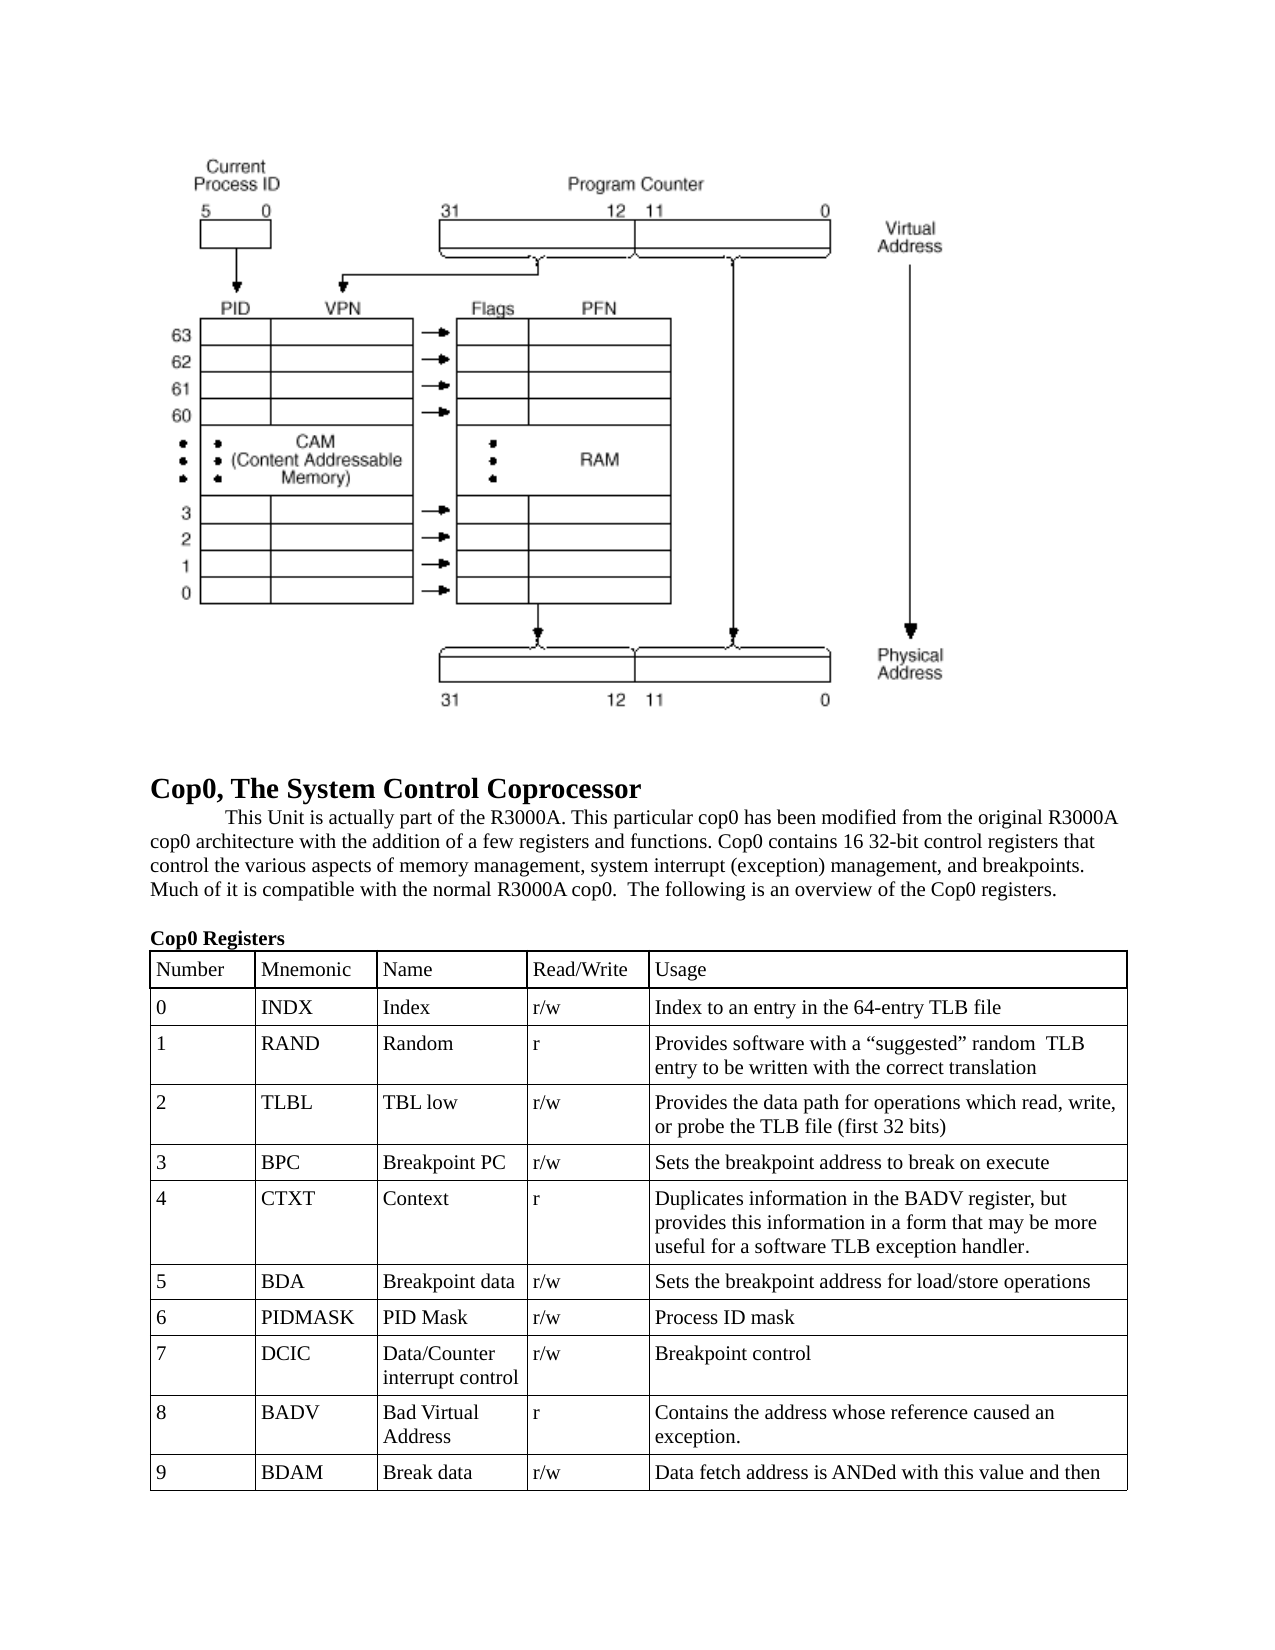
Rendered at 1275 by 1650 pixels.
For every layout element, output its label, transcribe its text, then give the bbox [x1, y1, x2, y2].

table_cell r [528, 1396, 649, 1454]
table_cell Duplicates information in the BADV register, but provides this information in a form that may be more useful for a software TLB exception handler. [650, 1181, 1127, 1263]
table_cell Break data [378, 1455, 527, 1490]
table_header Number [151, 952, 254, 987]
table_cell Breakpoint PC [378, 1145, 527, 1180]
table_cell RAND [256, 1026, 377, 1084]
table_cell r/w [528, 1300, 649, 1335]
table_header Name [378, 952, 526, 987]
table_header Usage [650, 952, 1126, 987]
subtitle Cop0, The System Control Coprocessor [150, 772, 1125, 805]
table_cell 5 [151, 1265, 255, 1299]
table_cell Random [378, 1026, 527, 1084]
table_cell TLBL [256, 1085, 377, 1144]
subtitle Cop0 Registers [150, 925, 1125, 949]
table_cell 3 [151, 1145, 255, 1180]
table_cell r/w [528, 1455, 649, 1490]
table_cell Context [378, 1181, 527, 1263]
table_cell PIDMASK [256, 1300, 377, 1335]
table_cell Provides software with a “suggested” random TLB entry to be written with the correct translation [650, 1026, 1127, 1084]
table_cell r/w [528, 989, 649, 1025]
table_cell Index [378, 989, 527, 1025]
table_cell Process ID mask [650, 1300, 1127, 1335]
table_cell r/w [528, 1145, 649, 1180]
table_cell r/w [528, 1085, 649, 1144]
table_cell Bad Virtual Address [378, 1396, 527, 1454]
table_cell Data fetch address is ANDed with this value and then [650, 1455, 1127, 1490]
table_cell BDAM [256, 1455, 377, 1490]
table_cell r [528, 1026, 649, 1084]
table_cell CTXT [256, 1181, 377, 1263]
table_cell 1 [151, 1026, 255, 1084]
table_cell Index to an entry in the 64-entry TLB file [650, 989, 1127, 1025]
table_cell Sets the breakpoint address to break on execute [650, 1145, 1127, 1180]
table_cell 9 [151, 1455, 255, 1490]
table_cell 8 [151, 1396, 255, 1454]
table_cell Breakpoint control [650, 1336, 1127, 1394]
table_cell TBL low [378, 1085, 527, 1144]
table_cell Breakpoint data [378, 1265, 527, 1299]
table_cell r/w [528, 1265, 649, 1299]
table_cell 4 [151, 1181, 255, 1263]
table_cell Provides the data path for operations which read, write, or probe the TLB file (first 32 bits) [650, 1085, 1127, 1144]
table_cell BPC [256, 1145, 377, 1180]
table_cell 0 [151, 989, 255, 1025]
table_cell Contains the address whose reference caused an exception. [650, 1396, 1127, 1454]
table_header Mnemonic [256, 952, 376, 987]
table_cell r/w [528, 1336, 649, 1394]
table_cell 6 [151, 1300, 255, 1335]
table_cell Data/Counter interrupt control [378, 1336, 527, 1394]
table_header Read/Write [528, 952, 648, 987]
text This Unit is actually part of the R3000A. This particular cop0 has been modified from the original R3000A cop0 architecture with the addition of a few registers and functions. Cop0 contains 16 32-bit control registers that control the various aspects of memory management, system interrupt (exception) management, and breakpoints. Much of it is compatible with the normal R3000A cop0. The following is an overview of the Cop0 registers. [150, 805, 1125, 901]
table_cell Sets the breakpoint address for load/store operations [650, 1265, 1127, 1299]
table_cell BDA [256, 1265, 377, 1299]
table_cell r [528, 1181, 649, 1263]
table_cell INDX [256, 989, 377, 1025]
table_cell BADV [256, 1396, 377, 1454]
table_cell PID Mask [378, 1300, 527, 1335]
table_cell 7 [151, 1336, 255, 1394]
table_cell 2 [151, 1085, 255, 1144]
table_cell DCIC [256, 1336, 377, 1394]
